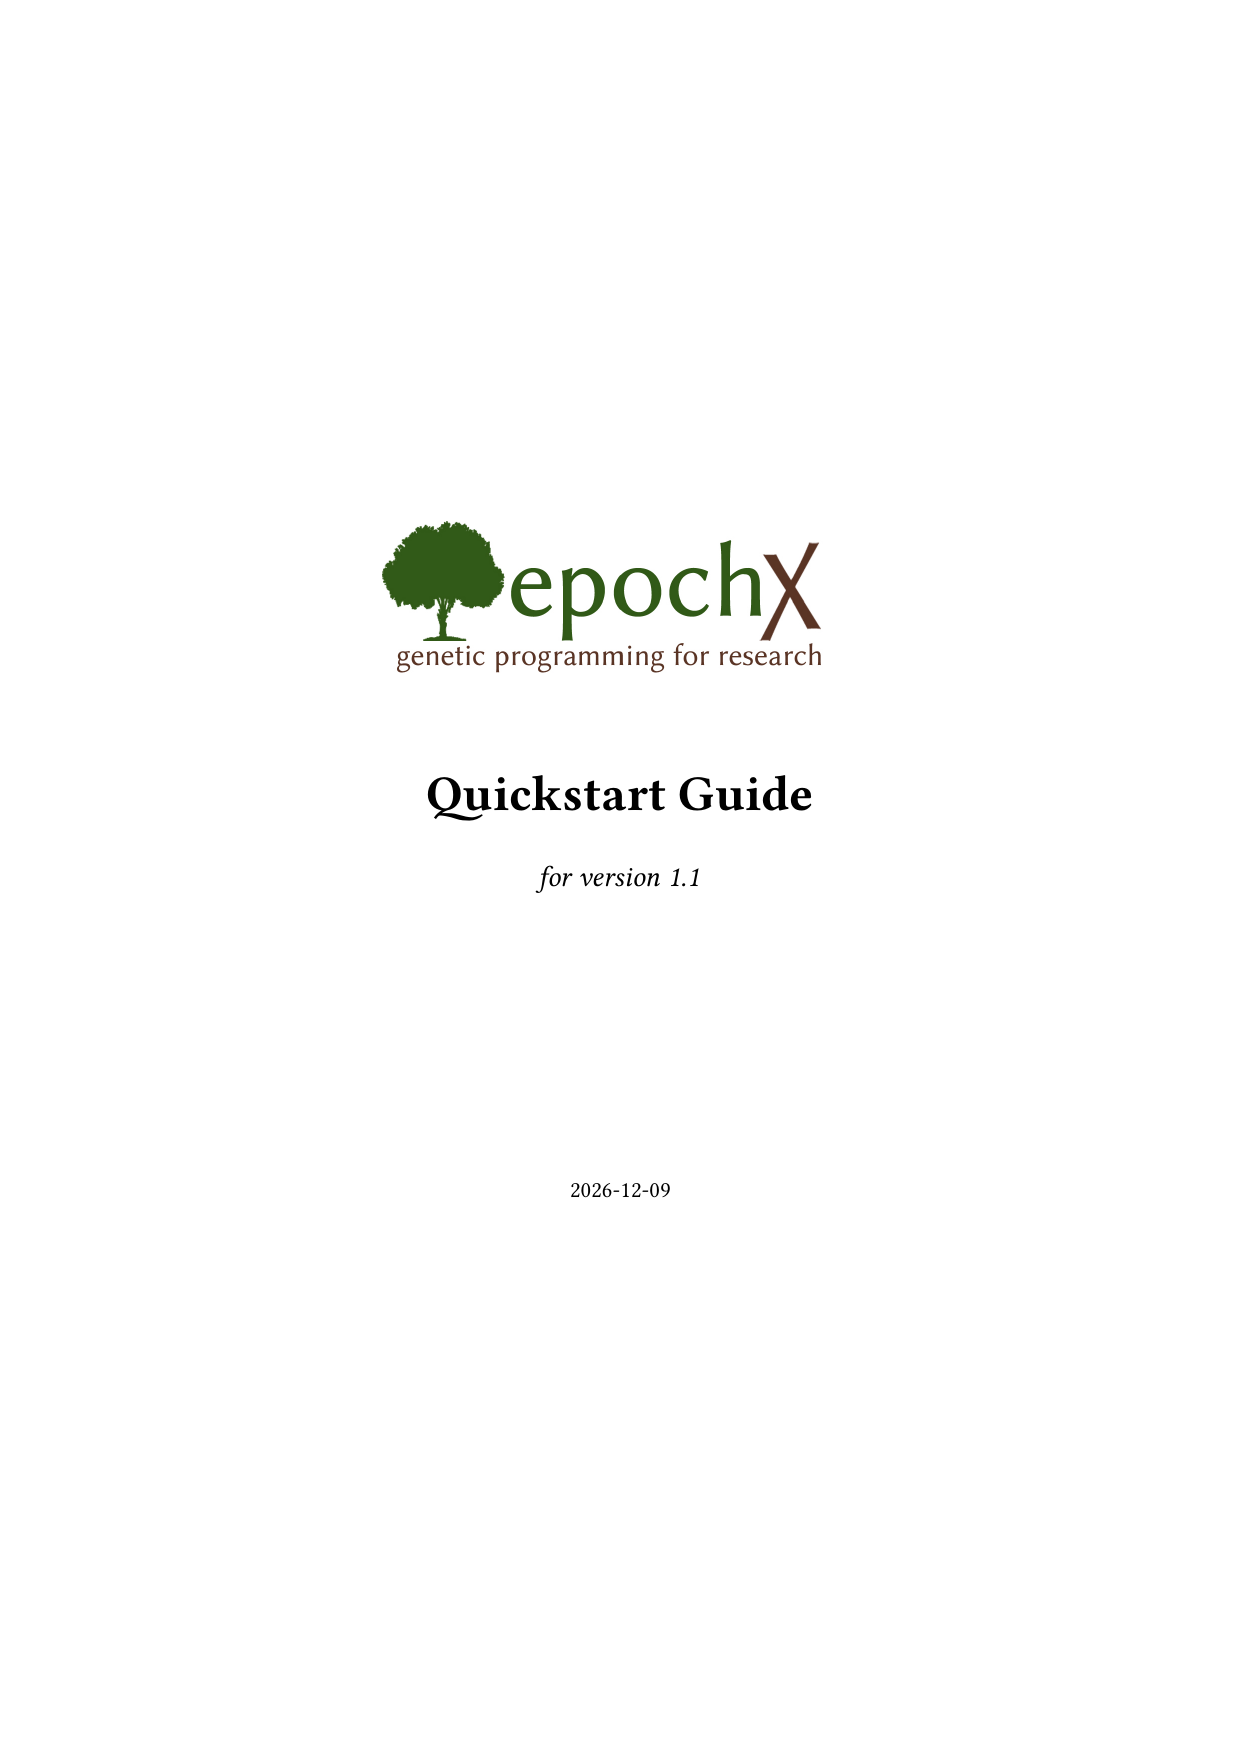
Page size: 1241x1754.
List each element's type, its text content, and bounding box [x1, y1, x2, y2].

subtitle for version 1.1 [118, 860, 1122, 894]
text 2010-04-14 [118, 1177, 1122, 1203]
title Quickstart Guide [118, 766, 1122, 823]
